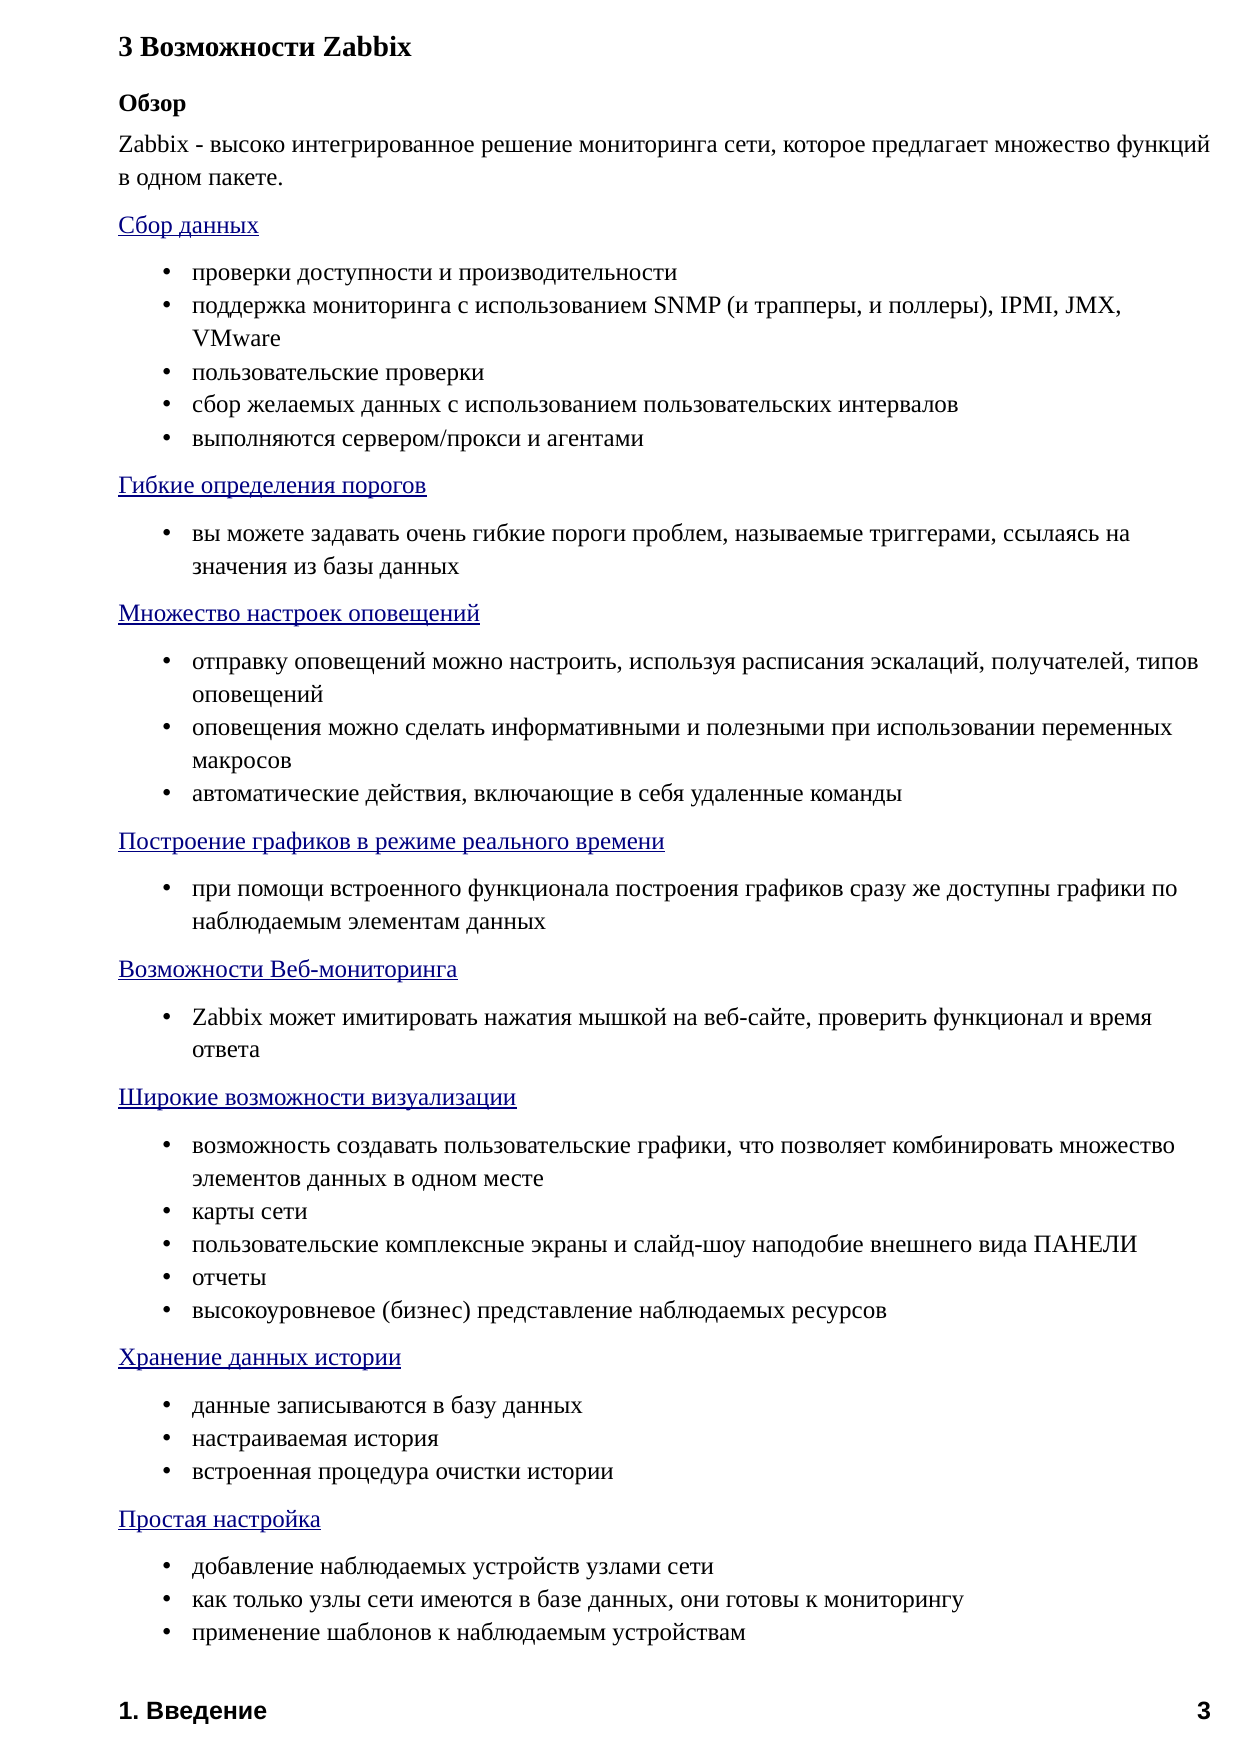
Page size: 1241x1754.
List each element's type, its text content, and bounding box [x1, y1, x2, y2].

list добавление наблюдаемых устройств узлами сети [162, 1551, 1211, 1580]
list как только узлы сети имеются в базе данных, они готовы к мониторингу [162, 1584, 1211, 1613]
list отправку оповещений можно настроить, используя расписания эскалаций, получателей, типов оповещений [162, 646, 1211, 708]
list сбор желаемых данных с использованием пользовательских интервалов [162, 389, 1211, 418]
subtitle 3 Возможности Zabbix [118, 29, 1211, 63]
text Zabbix - высоко интегрированное решение мониторинга сети, которое предлагает множество функций в одном пакете. [118, 129, 1211, 191]
list карты сети [162, 1196, 1211, 1224]
list оповещения можно сделать информативными и полезными при использовании переменных макросов [162, 712, 1211, 774]
subtitle Обзор [118, 88, 1211, 117]
list возможность создавать пользовательские графики, что позволяет комбинировать множество элементов данных в одном месте [162, 1130, 1211, 1192]
text Простая настройка [118, 1504, 1211, 1532]
list выполняются сервером/прокси и агентами [162, 423, 1211, 451]
list вы можете задавать очень гибкие пороги проблем, называемые триггерами, ссылаясь на значения из базы данных [162, 518, 1211, 579]
list автоматические действия, включающие в себя удаленные команды [162, 778, 1211, 807]
text Хранение данных истории [118, 1342, 1211, 1371]
text Широкие возможности визуализации [118, 1082, 1211, 1111]
list применение шаблонов к наблюдаемым устройствам [162, 1617, 1211, 1646]
list пользовательские комплексные экраны и слайд-шоу наподобие внешнего вида ПАНЕЛИ [162, 1229, 1211, 1258]
list поддержка мониторинга с использованием SNMP (и трапперы, и поллеры), IPMI, JMX, VMware [162, 291, 1211, 352]
list Zabbix может имитировать нажатия мышкой на веб-сайте, проверить функционал и время ответа [162, 1002, 1211, 1063]
text Построение графиков в режиме реального времени [118, 826, 1211, 854]
list при помощи встроенного функционала построения графиков сразу же доступны графики по наблюдаемым элементам данных [162, 873, 1211, 935]
list высокоуровневое (бизнес) представление наблюдаемых ресурсов [162, 1295, 1211, 1324]
text Сбор данных [118, 210, 1211, 239]
text Множество настроек оповещений [118, 598, 1211, 627]
list проверки доступности и производительности [162, 257, 1211, 286]
text Гибкие определения порогов [118, 470, 1211, 499]
list пользовательские проверки [162, 357, 1211, 385]
text Возможности Веб-мониторинга [118, 954, 1211, 983]
list настраиваемая история [162, 1423, 1211, 1452]
list встроенная процедура очистки истории [162, 1456, 1211, 1485]
list данные записываются в базу данных [162, 1390, 1211, 1419]
list отчеты [162, 1262, 1211, 1291]
